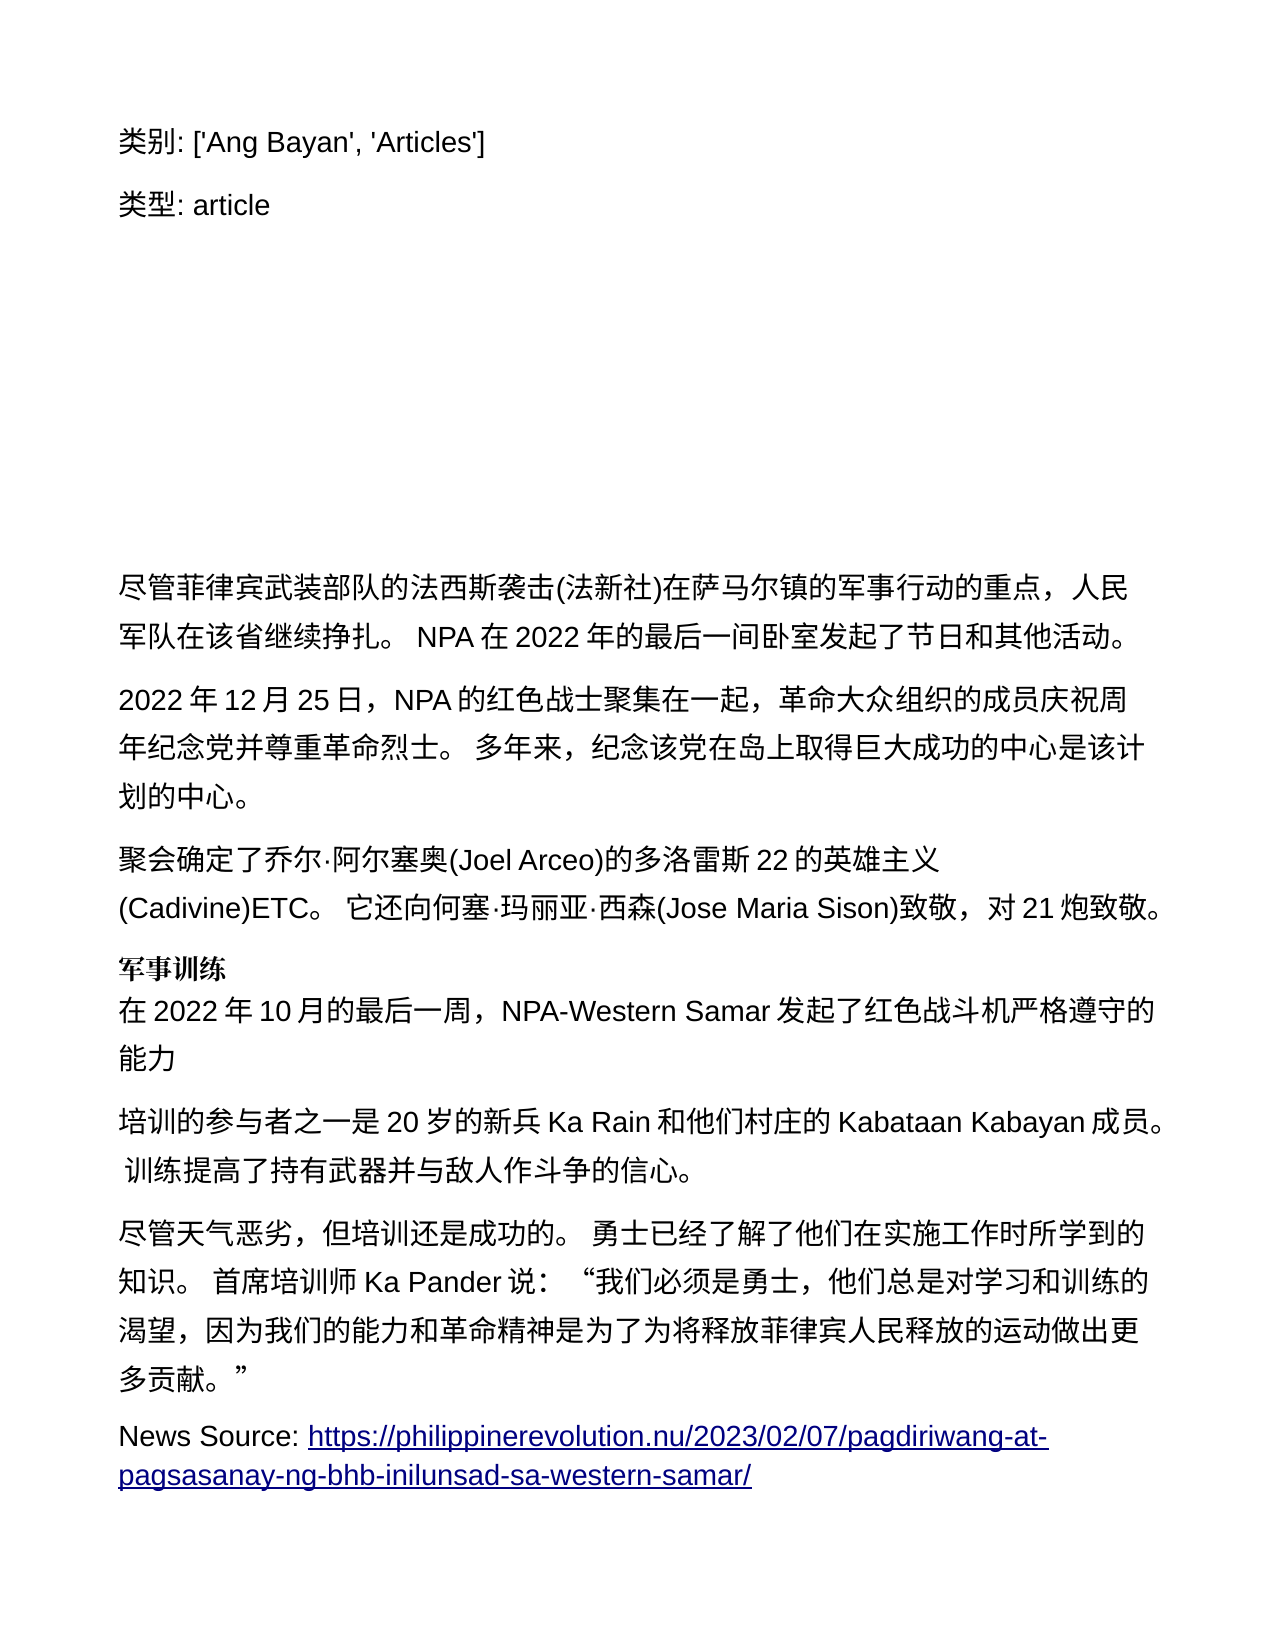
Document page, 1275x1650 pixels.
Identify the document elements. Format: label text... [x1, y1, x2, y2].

text 聚会确定了乔尔·阿尔塞奥(Joel Arceo)的多洛雷斯22的英雄主义(Cadivine)ETC。 它还向何塞·玛丽亚·西森(Jose Maria Sison)致敬，对21炮致敬。 [118, 837, 1157, 927]
text News Source: https://philippinerevolution.nu/2023/02/07/pagdiriwang-at-pagsasanay-ng-bhb-inilunsad-sa-western-samar/ [118, 1419, 1157, 1491]
text 类别: ['Ang Bayan', 'Articles'] [118, 118, 1157, 160]
text 2022年12月25日，NPA的红色战士聚集在一起，革命大众组织的成员庆祝周年纪念党并尊重革命烈士。 多年来，纪念该党在岛上取得巨大成功的中心是该计划的中心。 [118, 676, 1157, 816]
text 在2022年10月的最后一周，NPA-Western Samar发起了红色战斗机严格遵守的能力 [118, 987, 1157, 1078]
subtitle 军事训练 [118, 948, 1157, 987]
text 培训的参与者之一是20岁的新兵Ka Rain和他们村庄的Kabataan Kabayan成员。 训练提高了持有武器并与敌人作斗争的信心。 [118, 1099, 1157, 1190]
text 尽管天气恶劣，但培训还是成功的。 勇士已经了解了他们在实施工作时所学到的知识。 首席培训师Ka Pander说：“我们必须是勇士，他们总是对学习和训练的渴望，因为我们的能力和革命精神是为了为将释放菲律宾人民释放的运动做出更多贡献。” [118, 1211, 1157, 1398]
text 类型: article [118, 181, 1157, 223]
text 尽管菲律宾武装部队的法西斯袭击(法新社)在萨马尔镇的军事行动的重点，人民军队在该省继续挣扎。 NPA在2022年的最后一间卧室发起了节日和其他活动。 [118, 244, 1157, 656]
